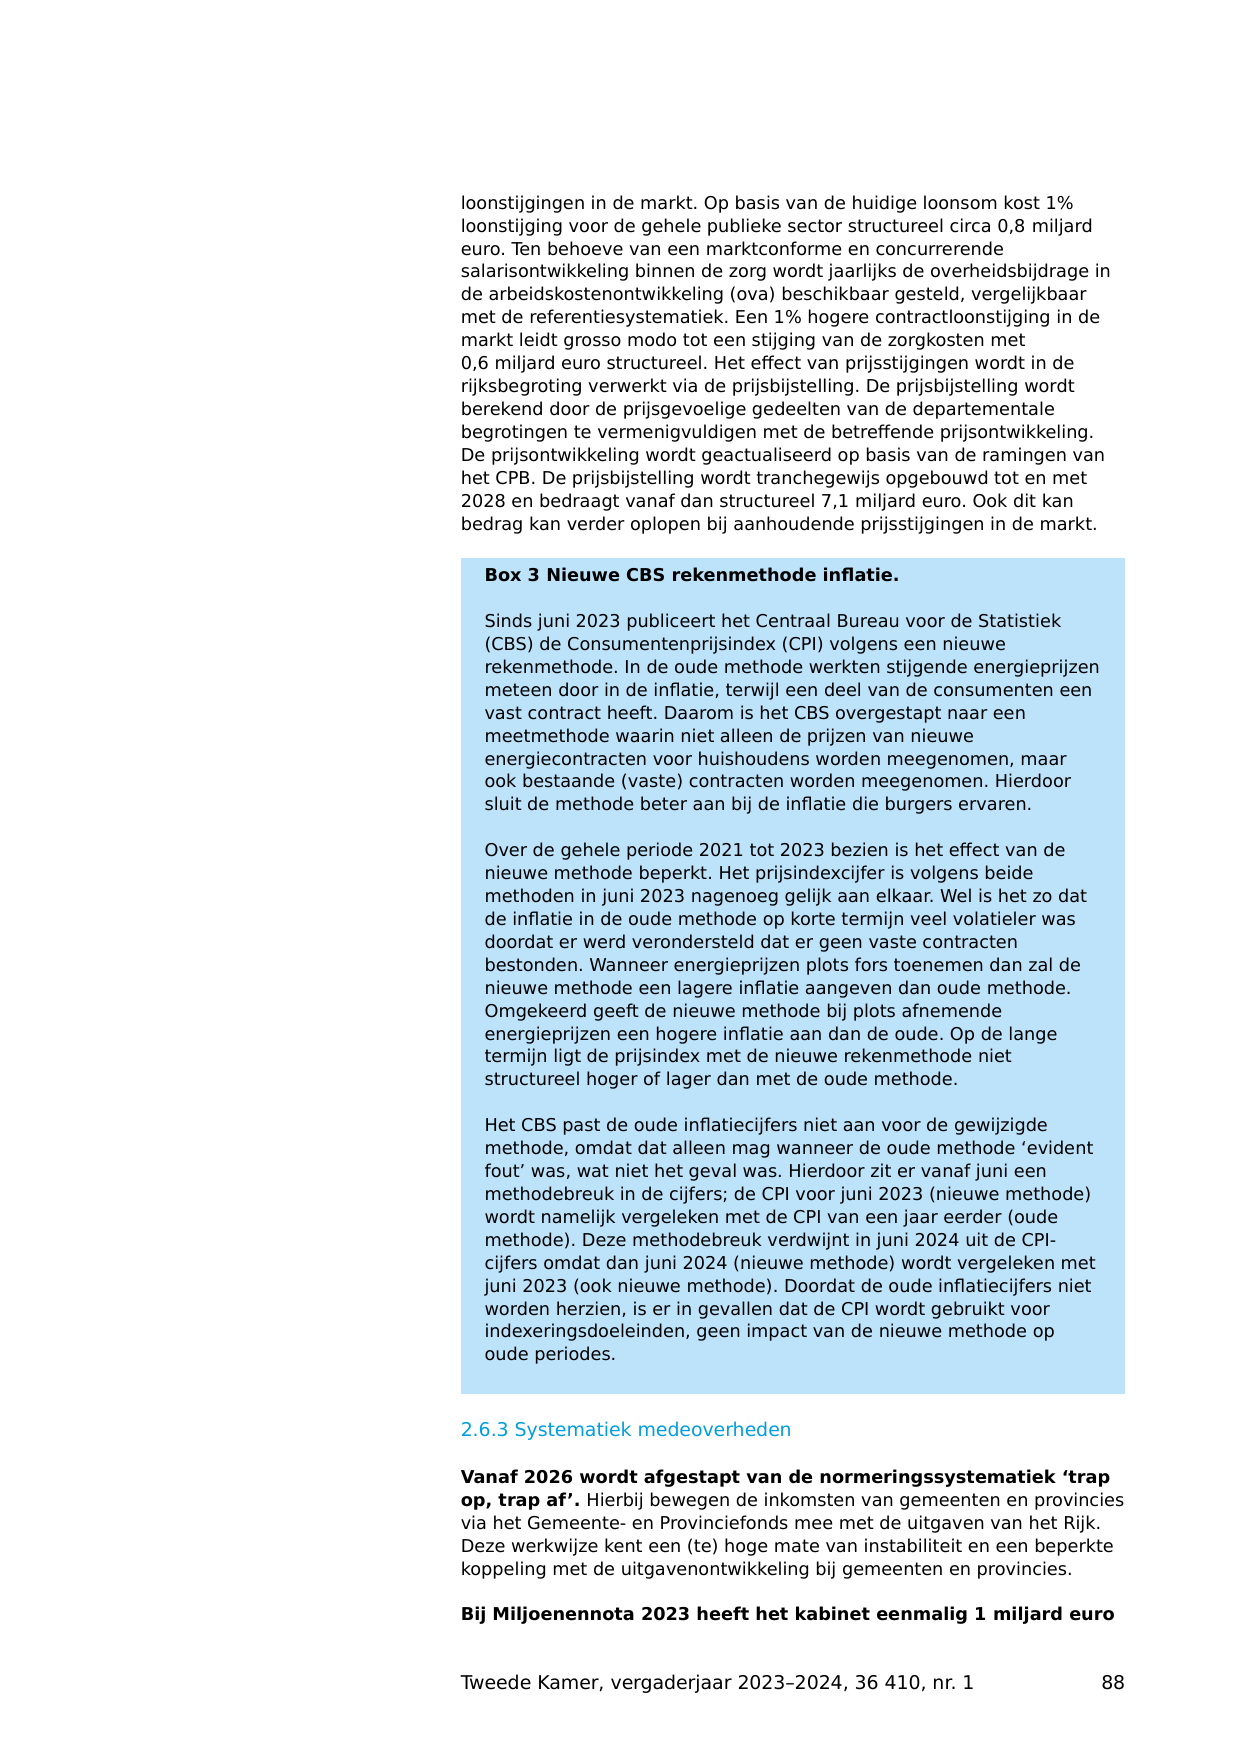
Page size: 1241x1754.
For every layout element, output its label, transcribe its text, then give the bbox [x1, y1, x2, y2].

text Vanaf 2026 wordt afgestapt van de normeringssystematiek ‘trap op, trap af’. Hierbij bewegen de inkomsten van gemeenten en provincies via het Gemeente- en Provinciefonds mee met de uitgaven van het Rijk. Deze werkwijze kent een (te) hoge mate van instabiliteit en een beperkte koppeling met de uitgavenontwikkeling bij gemeenten en provincies. [461, 1465, 1125, 1579]
text Bij Miljoenennota 2023 heeft het kabinet eenmalig 1 miljard euro [461, 1602, 1125, 1625]
text loonstijgingen in de markt. Op basis van de huidige loonsom kost 1% loonstijging voor de gehele publieke sector structureel circa 0,8 miljard euro. Ten behoeve van een marktconforme en concurrerende salarisontwikkeling binnen de zorg wordt jaarlijks de overheidsbijdrage in de arbeidskostenontwikkeling (ova) beschikbaar gesteld, vergelijkbaar met de referentiesystematiek. Een 1% hogere contractloonstijging in de markt leidt grosso modo tot een stijging van de zorgkosten met 0,6 miljard euro structureel. Het effect van prijsstijgingen wordt in de rijksbegroting verwerkt via de prijsbijstelling. De prijsbijstelling wordt berekend door de prijsgevoelige gedeelten van de departementale begrotingen te vermenigvuldigen met de betreffende prijsontwikkeling. De prijsontwikkeling wordt geactualiseerd op basis van de ramingen van het CPB. De prijsbijstelling wordt tranchegewijs opgebouwd tot en met 2028 en bedraagt vanaf dan structureel 7,1 miljard euro. Ook dit kan bedrag kan verder oplopen bij aanhoudende prijsstijgingen in de markt. [461, 191, 1125, 534]
title 2.6.3 Systematiek medeoverheden [461, 1419, 1125, 1441]
table_header Box 3 Nieuwe CBS rekenmethode inflatie. Sinds juni 2023 publiceert het Centraal Bureau voor de Statistiek (CBS) de Consumentenprijsindex (CPI) volgens een nieuwe rekenmethode. In de oude methode werkten stijgende energieprijzen meteen door in de inflatie, terwijl een deel van de consumenten een vast contract heeft. Daarom is het CBS overgestapt naar een meetmethode waarin niet alleen de prijzen van nieuwe energiecontracten voor huishoudens worden meegenomen, maar ook bestaande (vaste) contracten worden meegenomen. Hierdoor sluit de methode beter aan bij de inflatie die burgers ervaren. Over de gehele periode 2021 tot 2023 bezien is het effect van de nieuwe methode beperkt. Het prijsindexcijfer is volgens beide methoden in juni 2023 nagenoeg gelijk aan elkaar. Wel is het zo dat de inflatie in de oude methode op korte termijn veel volatieler was doordat er werd verondersteld dat er geen vaste contracten bestonden. Wanneer energieprijzen plots fors toenemen dan zal de nieuwe methode een lagere inflatie aangeven dan oude methode. Omgekeerd geeft de nieuwe methode bij plots afnemende energieprijzen een hogere inflatie aan dan de oude. Op de lange termijn ligt de prijsindex met de nieuwe rekenmethode niet structureel hoger of lager dan met de oude methode. Het CBS past de oude inflatiecijfers niet aan voor de gewijzigde methode, omdat dat alleen mag wanneer de oude methode ‘evident fout’ was, wat niet het geval was. Hierdoor zit er vanaf juni een methodebreuk in de cijfers; de CPI voor juni 2023 (nieuwe methode) wordt namelijk vergeleken met de CPI van een jaar eerder (oude methode). Deze methodebreuk verdwijnt in juni 2024 uit de CPI-cijfers omdat dan juni 2024 (nieuwe methode) wordt vergeleken met juni 2023 (ook nieuwe methode). Doordat de oude inflatiecijfers niet worden herzien, is er in gevallen dat de CPI wordt gebruikt voor indexeringsdoeleinden, geen impact van de nieuwe methode op oude periodes. [461, 558, 1125, 1394]
